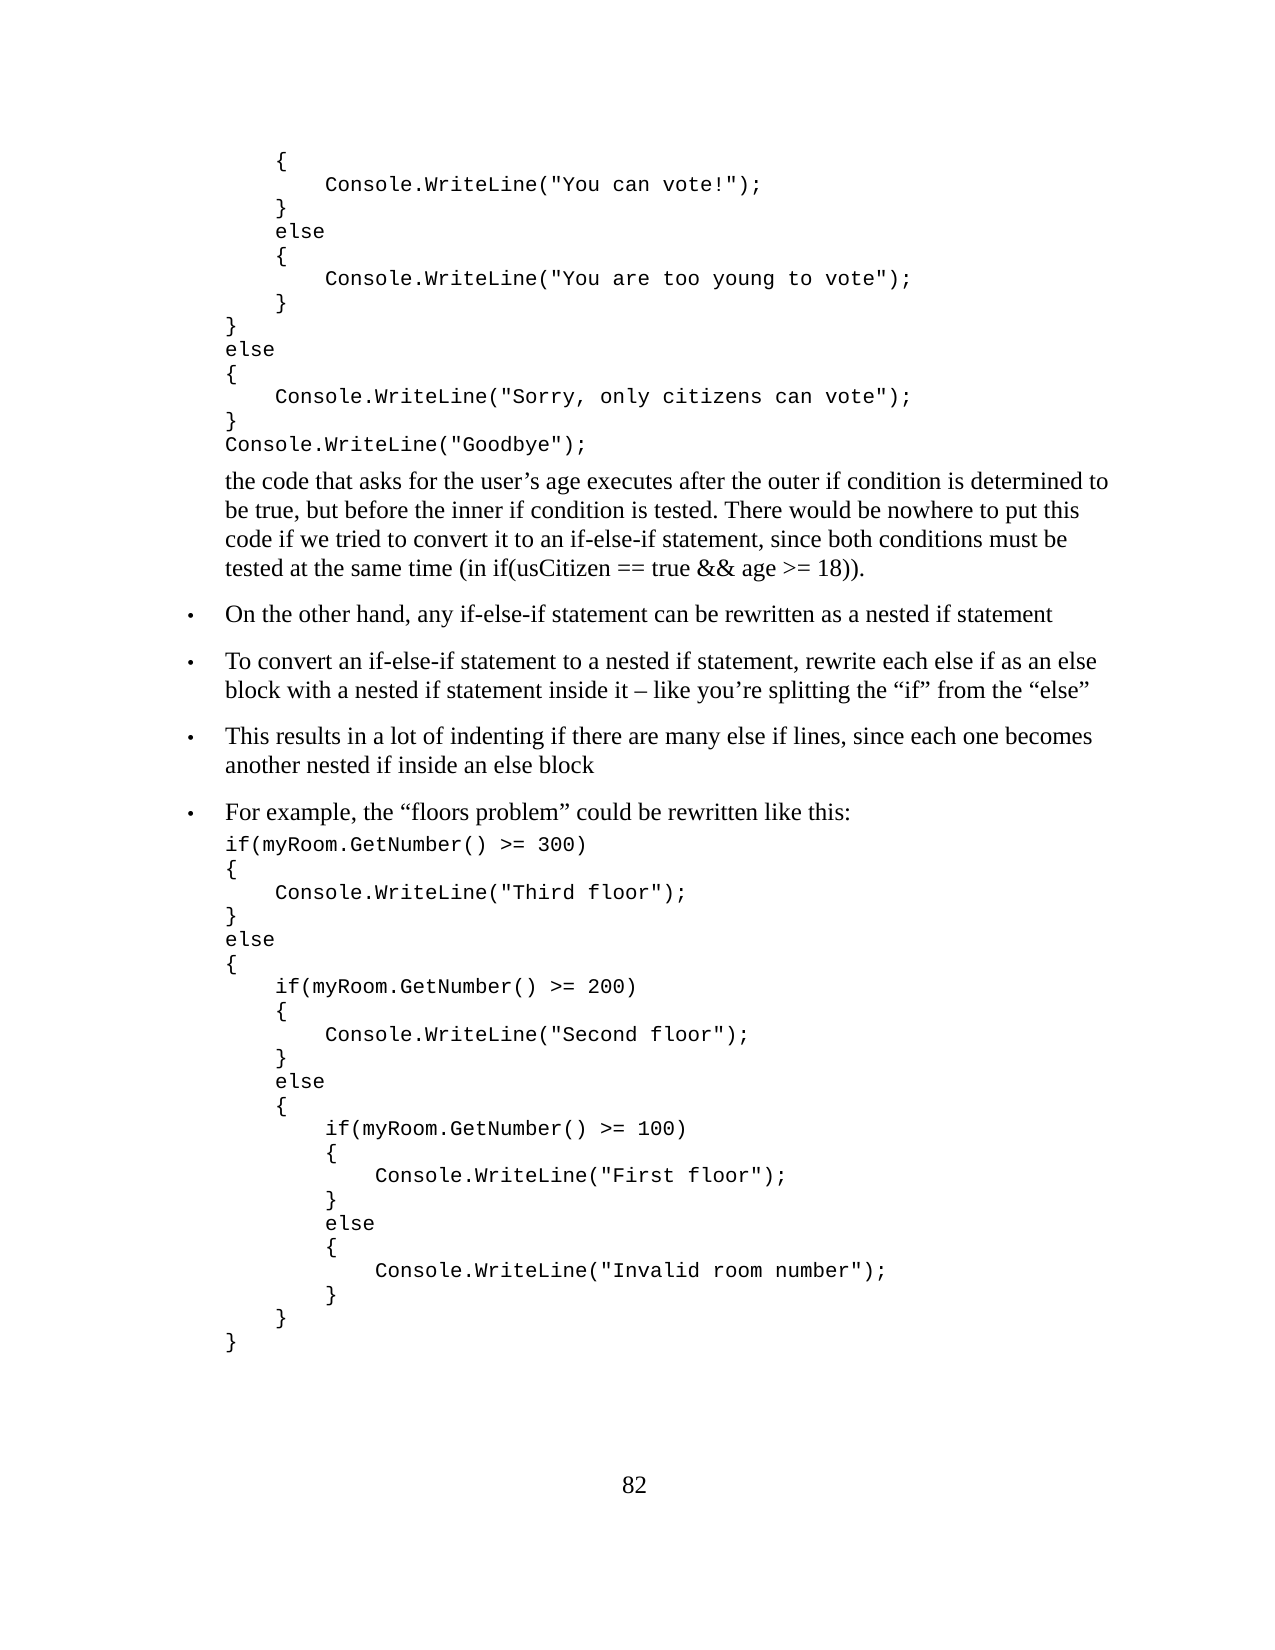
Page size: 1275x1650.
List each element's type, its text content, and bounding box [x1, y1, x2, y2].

list { [187, 858, 1125, 882]
list { [187, 244, 1125, 268]
list the code that asks for the user’s age executes after the outer if condition is determined to be true, but before the inner if condition is tested. There would be nowhere to put this code if we tried to convert it to an if-else-if statement, since both conditions must be tested at the same time (in if(usCitizen == true && age >= 18)). [187, 466, 1125, 581]
list } [187, 1284, 1125, 1307]
list { [187, 1000, 1125, 1024]
list Console.WriteLine("You can vote!"); [187, 174, 1125, 197]
list if(myRoom.GetNumber() >= 300) [187, 834, 1125, 858]
list { [187, 363, 1125, 386]
list Console.WriteLine("You are too young to vote"); [187, 268, 1125, 292]
list else [187, 339, 1125, 363]
list if(myRoom.GetNumber() >= 200) [187, 976, 1125, 1000]
list { [187, 953, 1125, 976]
list } [187, 1331, 1125, 1355]
list } [187, 316, 1125, 339]
list Console.WriteLine("Sorry, only citizens can vote"); [187, 386, 1125, 410]
list } [187, 1047, 1125, 1071]
list else [187, 1071, 1125, 1094]
list For example, the “floors problem” could be rewritten like this: [187, 797, 1125, 826]
list else [187, 221, 1125, 244]
list On the other hand, any if-else-if statement can be rewritten as a nested if statement [187, 599, 1125, 628]
list Console.WriteLine("Invalid room number"); [187, 1260, 1125, 1284]
list } [187, 905, 1125, 929]
list } [187, 410, 1125, 434]
list To convert an if-else-if statement to a nested if statement, rewrite each else if as an else block with a nested if statement inside it – like you’re splitting the “if” from the “else” [187, 646, 1125, 703]
list } [187, 197, 1125, 221]
list { [187, 1236, 1125, 1260]
list else [187, 929, 1125, 953]
list } [187, 1189, 1125, 1213]
list } [187, 1307, 1125, 1331]
list else [187, 1213, 1125, 1236]
list if(myRoom.GetNumber() >= 100) [187, 1118, 1125, 1142]
list Console.WriteLine("Second floor"); [187, 1024, 1125, 1047]
list { [187, 150, 1125, 174]
list Console.WriteLine("First floor"); [187, 1166, 1125, 1189]
list { [187, 1142, 1125, 1166]
list Console.WriteLine("Goodbye"); [187, 434, 1125, 457]
list { [187, 1094, 1125, 1118]
list This results in a lot of indenting if there are many else if lines, since each one becomes another nested if inside an else block [187, 721, 1125, 779]
list } [187, 292, 1125, 316]
list Console.WriteLine("Third floor"); [187, 882, 1125, 905]
